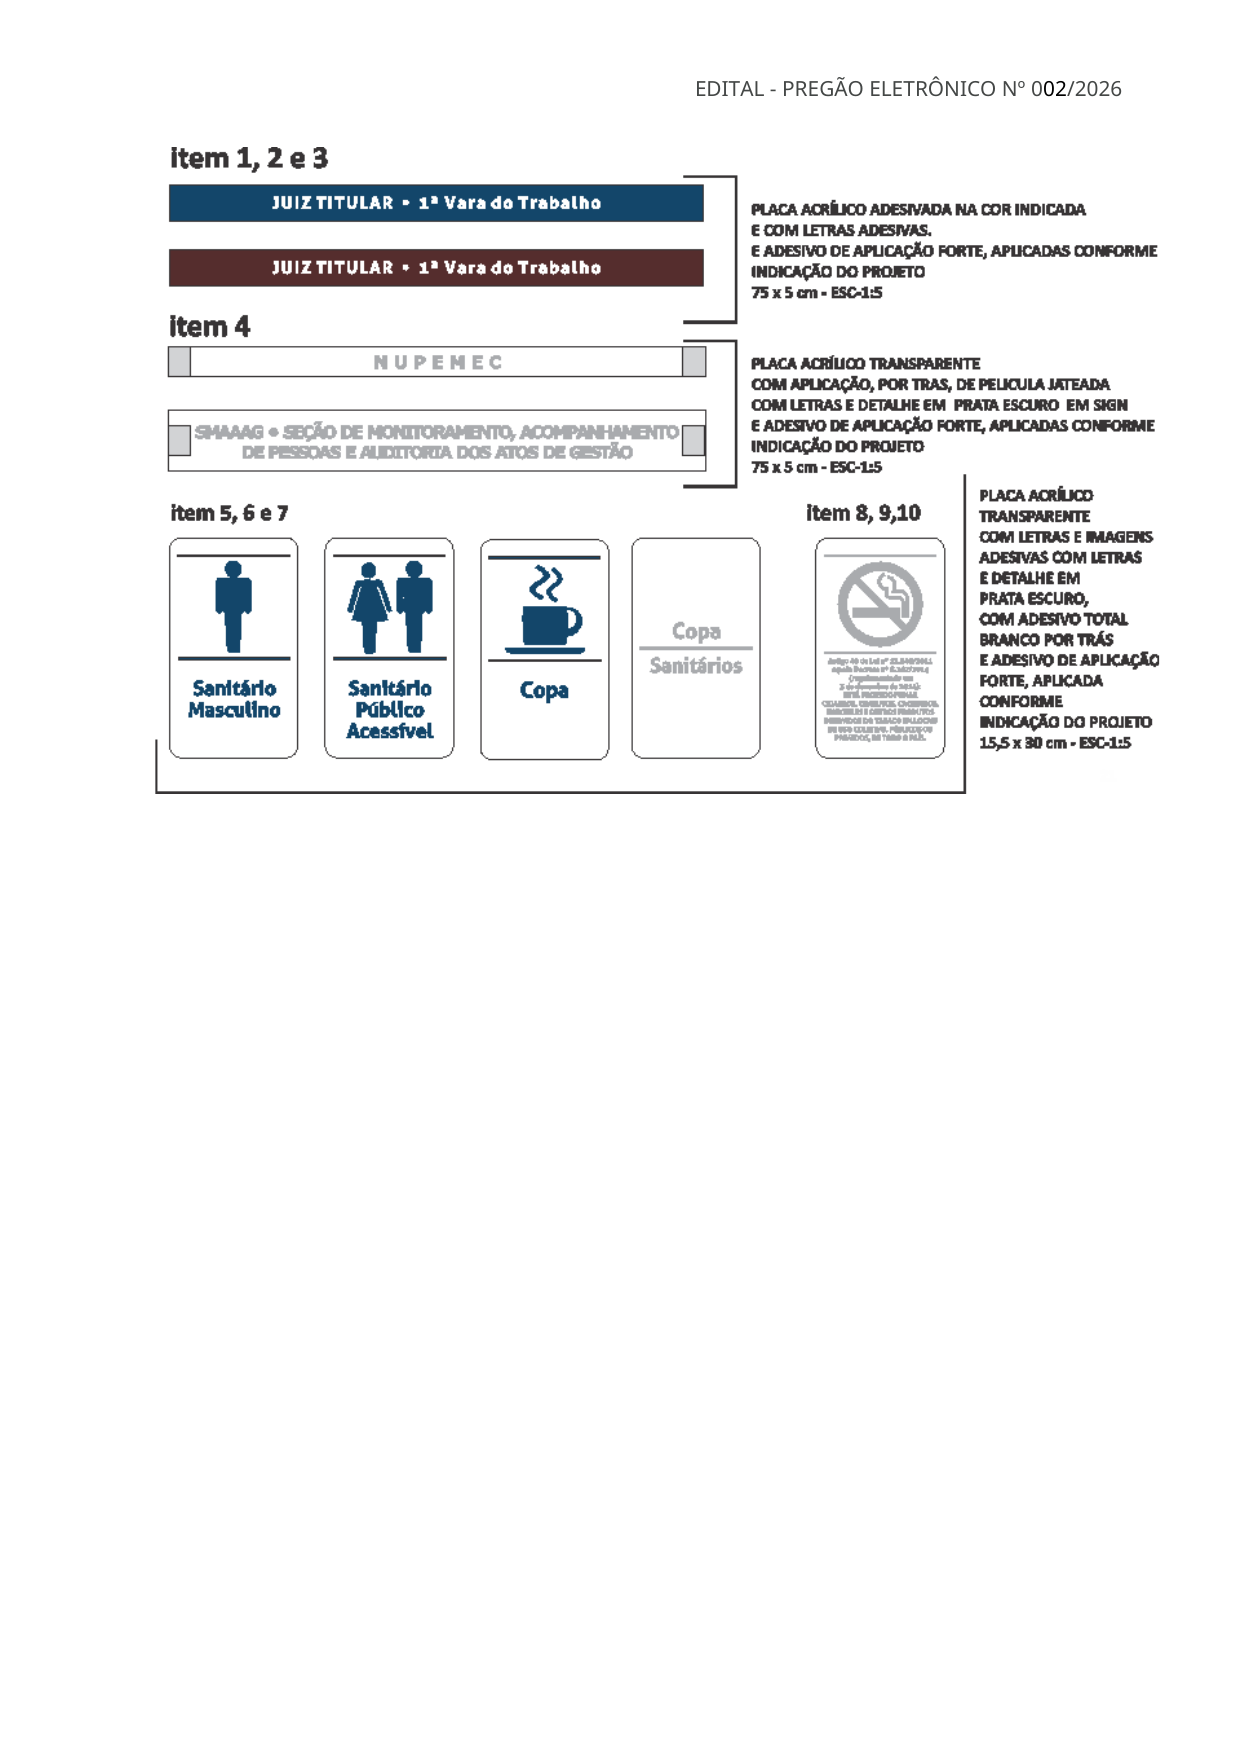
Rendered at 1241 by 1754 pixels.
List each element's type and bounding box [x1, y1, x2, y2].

picture [155, 147, 1160, 794]
